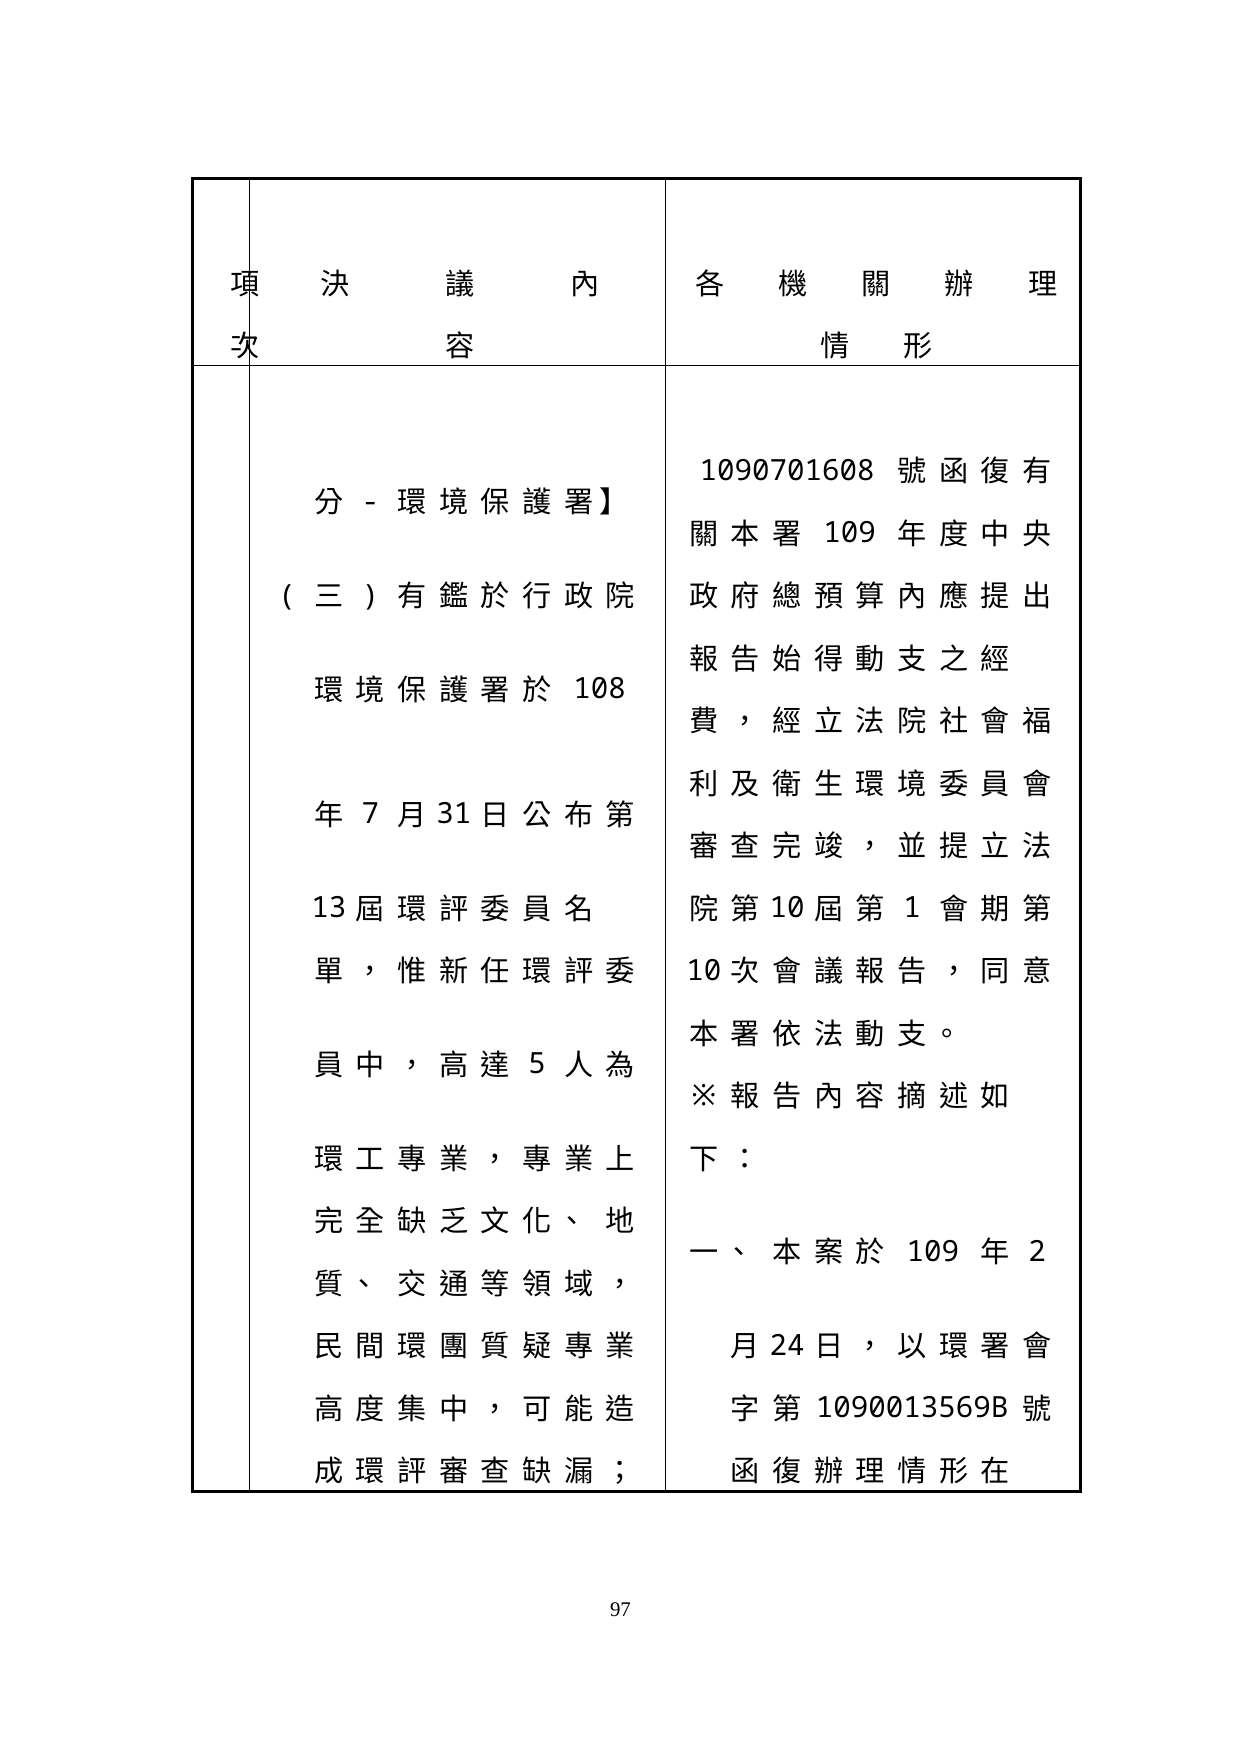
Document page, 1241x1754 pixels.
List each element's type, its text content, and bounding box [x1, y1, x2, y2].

table_header 各 機 關 辦 理 情 形 [666, 180, 1079, 365]
table_cell 分-環境保護署】 (三)有鑑於行政院環境保護署於108年7月31日公布第13屆環評委員名單，惟新任環評委員中，高達5人為環工專業，專業上完全缺乏文化、地質、交通等領域，民間環團質疑專業高度集中，可能造成環評審查缺漏； [250, 366, 665, 1490]
table_cell 1090701608號函復有關本署109年度中央政府總預算內應提出報告始得動支之經費，經立法院社會福利及衛生環境委員會審查完竣，並提立法院第10屆第1會期第10次會議報告，同意本署依法動支。 ※報告內容摘述如下： 一、本案於109年2月24日，以環署會字第1090013569B號函復辦理情形在 [666, 366, 1079, 1490]
table_header 項次 [194, 180, 249, 365]
table_header 決 議 內 容 [250, 180, 665, 365]
table_cell [194, 366, 249, 1490]
